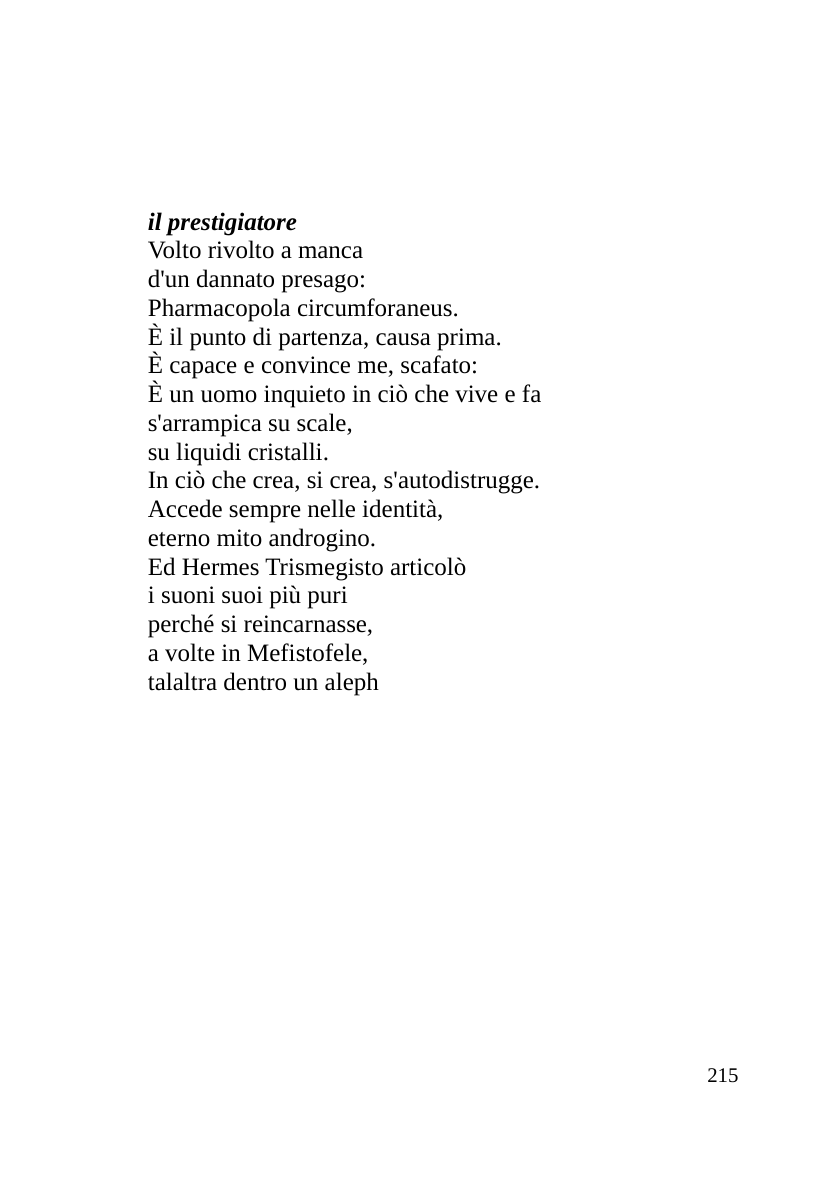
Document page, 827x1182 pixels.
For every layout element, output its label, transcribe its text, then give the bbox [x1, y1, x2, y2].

text Pharmacopola circumforaneus. [148, 293, 738, 322]
text d'un dannato presago: [148, 264, 738, 293]
text È il punto di partenza, causa prima. [148, 322, 738, 350]
text Ed Hermes Trismegisto articolò [148, 552, 738, 580]
text s'arrampica su scale, [148, 408, 738, 437]
text Accede sempre nelle identità, [148, 494, 738, 523]
text In ciò che crea, si crea, s'autodistrugge. [148, 465, 738, 494]
text eterno mito androgino. [148, 523, 738, 552]
text a volte in Mefistofele, [148, 638, 738, 667]
text i suoni suoi più puri [148, 580, 738, 609]
text È capace e convince me, scafato: [148, 350, 738, 379]
text talaltra dentro un aleph [148, 667, 738, 695]
text È un uomo inquieto in ciò che vive e fa [148, 379, 738, 408]
text il prestigiatore [148, 207, 738, 235]
text Volto rivolto a manca [148, 235, 738, 264]
text perché si reincarnasse, [148, 609, 738, 638]
text su liquidi cristalli. [148, 437, 738, 465]
